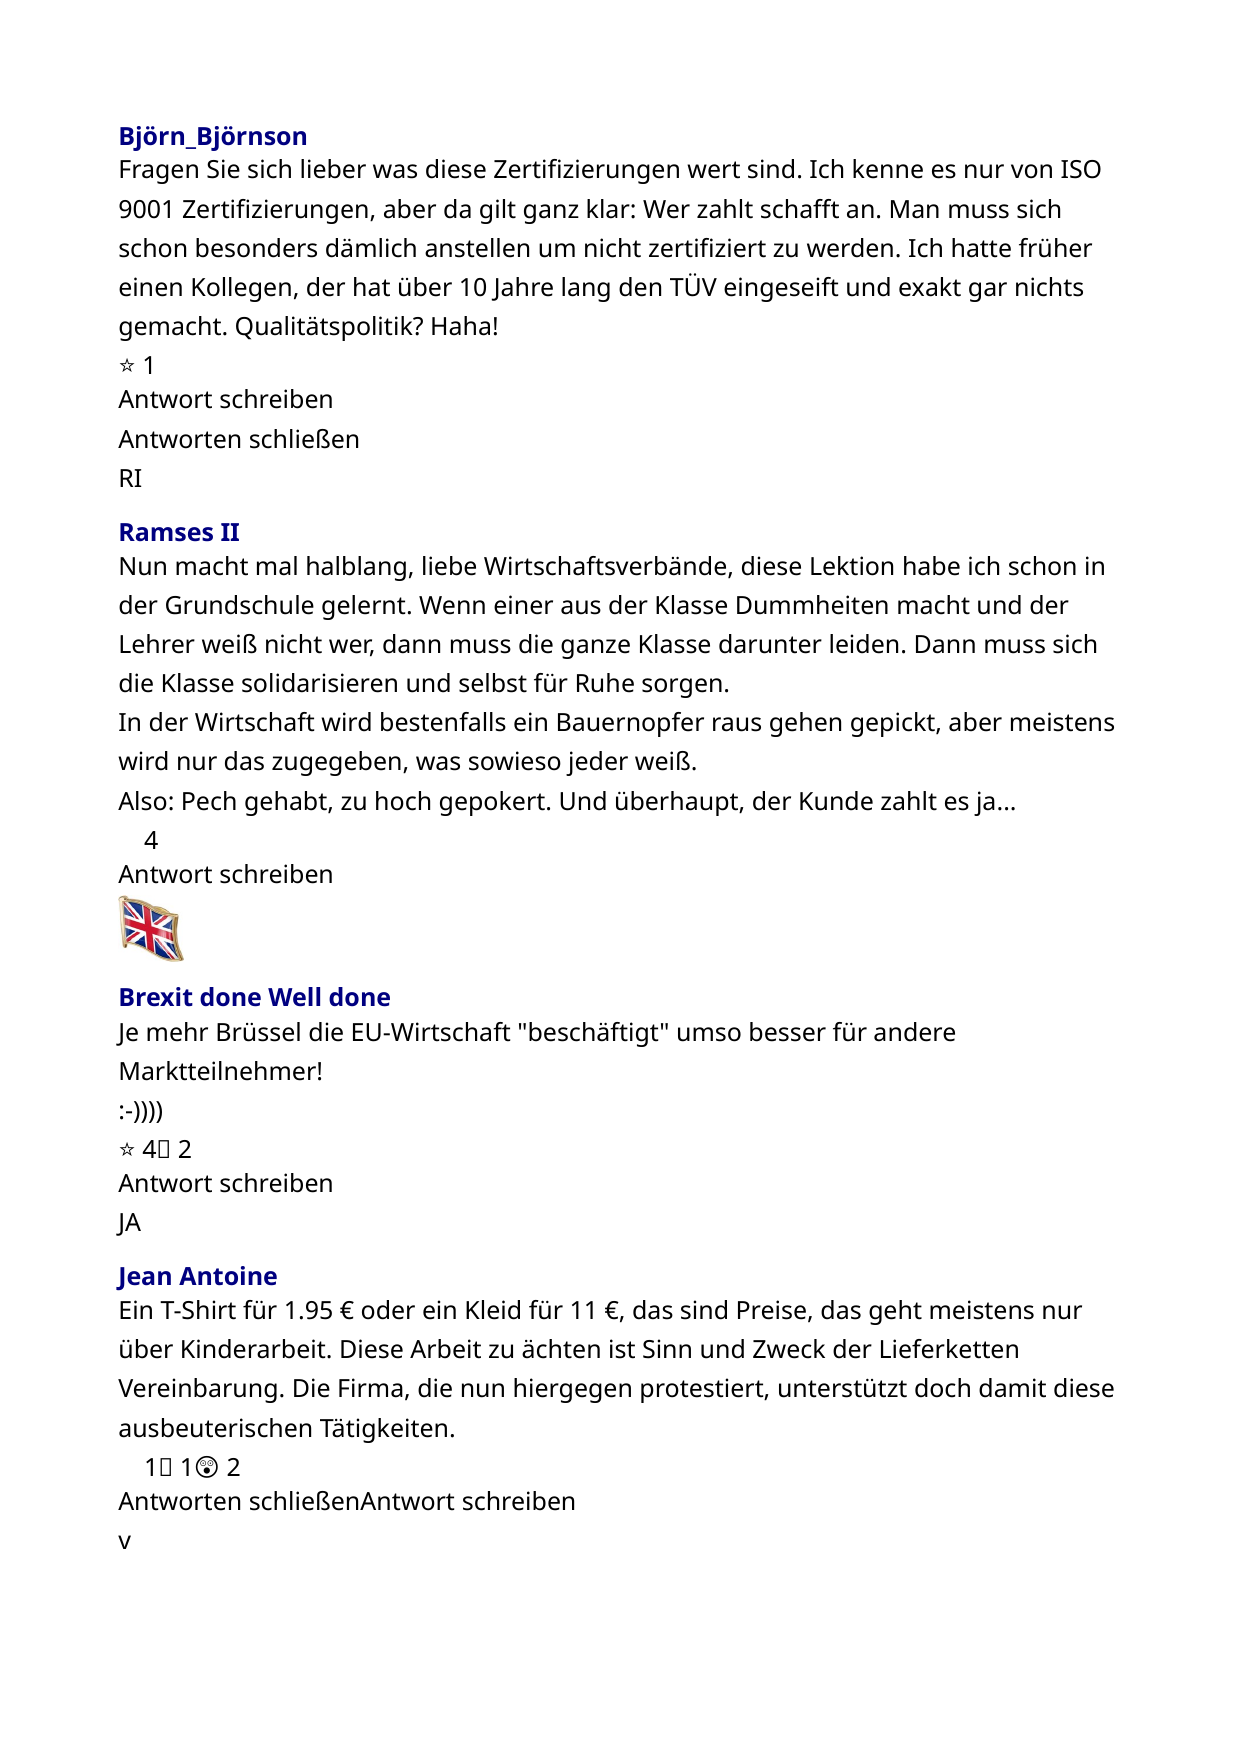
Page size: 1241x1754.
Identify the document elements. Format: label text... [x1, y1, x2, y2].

picture [118, 895, 184, 962]
text Antwort schreiben [118, 856, 1122, 891]
text Nun macht mal halblang, liebe Wirtschaftsverbände, diese Lektion habe ich schon in der Grundschule gelernt. Wenn einer aus der Klasse Dummheiten macht und der Lehrer weiß nicht wer, dann muss die ganze Klasse darunter leiden. Dann muss sich die Klasse solidarisieren und selbst für Ruhe sorgen. [118, 548, 1122, 700]
text :-)))) [118, 1092, 1122, 1127]
subtitle Björn_Björnson [118, 118, 1122, 152]
subtitle Ramses II [118, 514, 1122, 548]
text Antwort schreiben [118, 382, 1122, 416]
text Je mehr Brüssel die EU-Wirtschaft "beschäftigt" umso besser für andere Marktteilnehmer! [118, 1014, 1122, 1087]
text Antworten schließen [118, 421, 1122, 455]
text Ein T-Shirt für 1.95 € oder ein Kleid für 11 €, das sind Preise, das geht meistens nur über Kinderarbeit. Diese Arbeit zu ächten ist Sinn und Zweck der Lieferketten Vereinbarung. Die Firma, die nun hiergegen protestiert, unterstützt doch damit diese ausbeuterischen Tätigkeiten. [118, 1293, 1122, 1444]
subtitle Brexit done Well done [118, 980, 1122, 1014]
text Antworten schließenAntwort schreiben [118, 1483, 1122, 1517]
text RI [118, 460, 1122, 494]
text Fragen Sie sich lieber was diese Zertifizierungen wert sind. Ich kenne es nur von ISO 9001 Zertifizierungen, aber da gilt ganz klar: Wer zahlt schafft an. Man muss sich schon besonders dämlich anstellen um nicht zertifiziert zu werden. Ich hatte früher einen Kollegen, der hat über 10 Jahre lang den TÜV eingeseift und exakt gar nichts gemacht. Qualitätspolitik? Haha! [118, 152, 1122, 343]
text 🙁 1🤨 1😲 2 [118, 1449, 1122, 1483]
text In der Wirtschaft wird bestenfalls ein Bauernopfer raus gehen gepickt, aber meistens wird nur das zugegeben, was sowieso jeder weiß. [118, 705, 1122, 778]
subtitle Jean Antoine [118, 1259, 1122, 1293]
text ⭐️ 1 [118, 348, 1122, 382]
text ⭐️ 4🤨 2 [118, 1132, 1122, 1166]
text 🙁 4 [118, 822, 1122, 856]
text Also: Pech gehabt, zu hoch gepokert. Und überhaupt, der Kunde zahlt es ja... [118, 783, 1122, 817]
text JA [118, 1205, 1122, 1239]
text Antwort schreiben [118, 1166, 1122, 1200]
text v [118, 1523, 1122, 1557]
